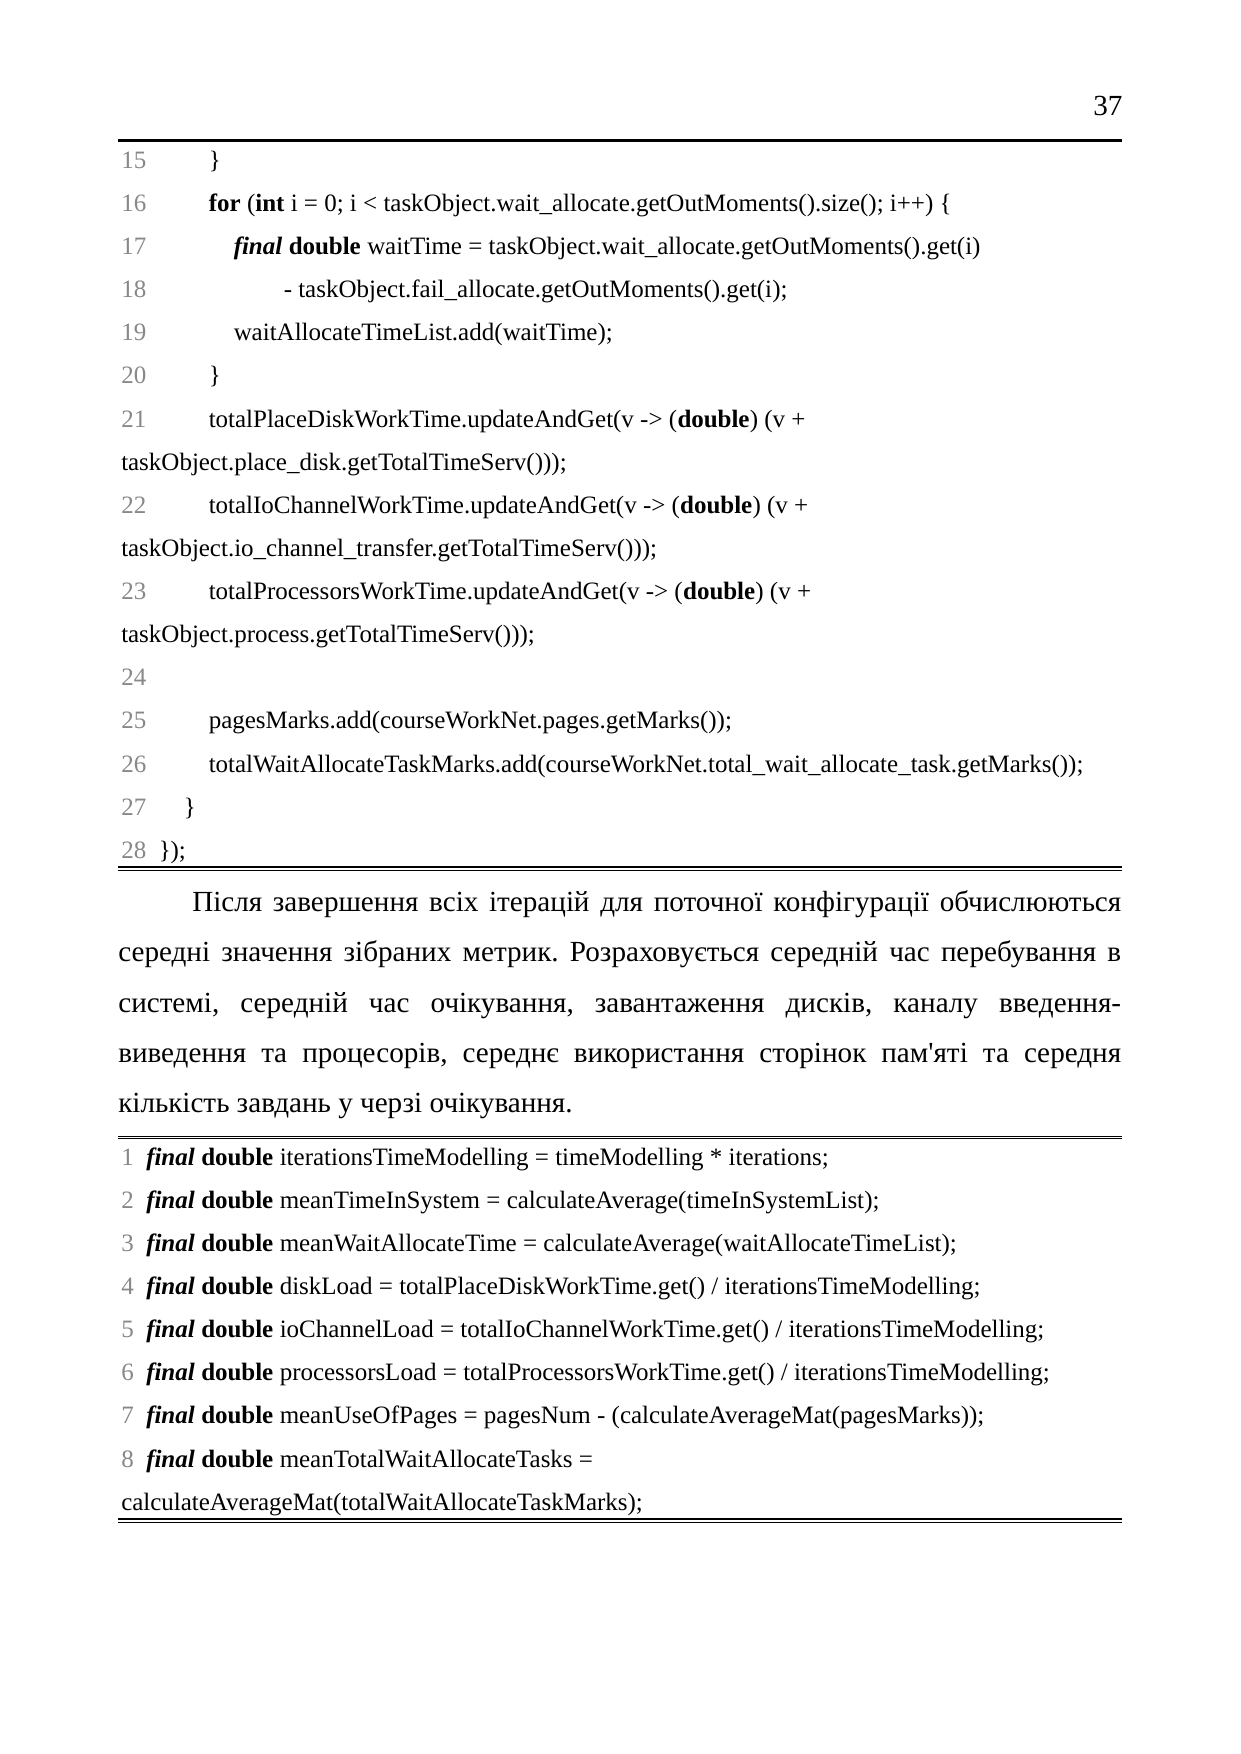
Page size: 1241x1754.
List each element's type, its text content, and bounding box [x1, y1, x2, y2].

text 24 [118, 656, 1122, 691]
text 3 final double meanWaitAllocateTime = calculateAverage(waitAllocateTimeList); [118, 1222, 1122, 1257]
text 5 final double ioChannelLoad = totalIoChannelWorkTime.get() / iterationsTimeModelling; [118, 1308, 1122, 1343]
text Після завершення всіх ітерацій для поточної конфігурації обчислюються середні значення зібраних метрик. Розраховується середній час перебування в системі, середній час очікування, завантаження дисків, каналу введення-виведення та процесорів, середнє використання сторінок пам'яті та середня кількість завдань у черзі очікування. [118, 884, 1122, 1119]
text 4 final double diskLoad = totalPlaceDiskWorkTime.get() / iterationsTimeModelling; [118, 1265, 1122, 1300]
text 21 totalPlaceDiskWorkTime.updateAndGet(v -> (double) (v + taskObject.place_disk.getTotalTimeServ())); [118, 397, 1122, 476]
text 23 totalProcessorsWorkTime.updateAndGet(v -> (double) (v + taskObject.process.getTotalTimeServ())); [118, 570, 1122, 648]
text 25 pagesMarks.add(courseWorkNet.pages.getMarks()); [118, 699, 1122, 734]
text 7 final double meanUseOfPages = pagesNum - (calculateAverageMat(pagesMarks)); [118, 1394, 1122, 1429]
text 18 - taskObject.fail_allocate.getOutMoments().get(i); [118, 268, 1122, 303]
text 2 final double meanTimeInSystem = calculateAverage(timeInSystemList); [118, 1179, 1122, 1214]
text 27 } [118, 786, 1122, 821]
text 15 } [118, 142, 1122, 174]
text 1 final double iterationsTimeModelling = timeModelling * iterations; [118, 1139, 1122, 1171]
text 20 } [118, 354, 1122, 389]
text 19 waitAllocateTimeList.add(waitTime); [118, 311, 1122, 346]
text 6 final double processorsLoad = totalProcessorsWorkTime.get() / iterationsTimeModelling; [118, 1351, 1122, 1386]
text 22 totalIoChannelWorkTime.updateAndGet(v -> (double) (v + taskObject.io_channel_transfer.getTotalTimeServ())); [118, 484, 1122, 562]
text 26 totalWaitAllocateTaskMarks.add(courseWorkNet.total_wait_allocate_task.getMarks()); [118, 742, 1122, 777]
text 8 final double meanTotalWaitAllocateTasks = calculateAverageMat(totalWaitAllocateTaskMarks); [118, 1438, 1122, 1518]
text 28 }); [118, 829, 1122, 866]
text 17 final double waitTime = taskObject.wait_allocate.getOutMoments().get(i) [118, 225, 1122, 260]
text 16 for (int i = 0; i < taskObject.wait_allocate.getOutMoments().size(); i++) { [118, 182, 1122, 217]
